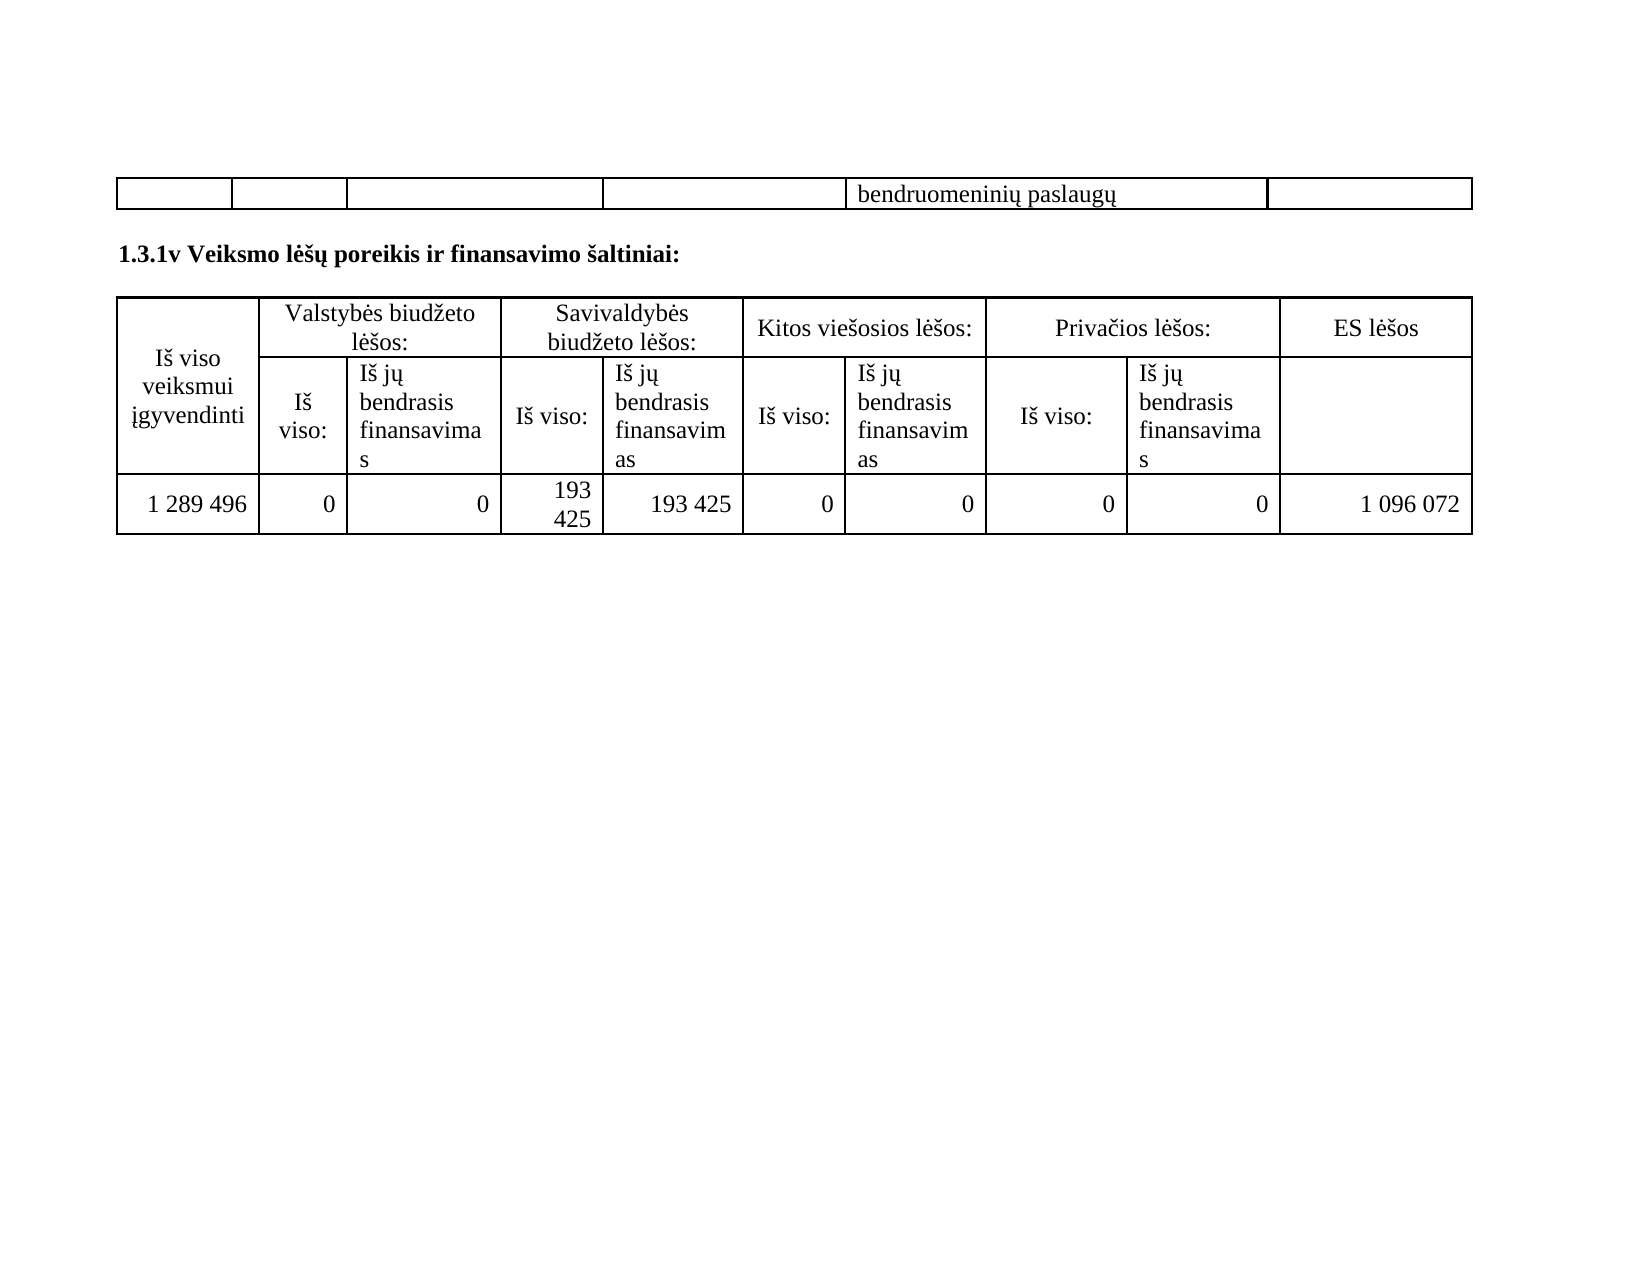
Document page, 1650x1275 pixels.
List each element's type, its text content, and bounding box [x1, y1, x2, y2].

table_cell [348, 179, 602, 208]
table_cell 1 289 496 [118, 475, 258, 533]
table_cell Iš viso: [502, 358, 602, 473]
table_cell [1269, 179, 1471, 208]
table_cell 0 [744, 475, 844, 533]
table_cell Iš viso: [260, 358, 346, 473]
table_header Kitos viešosios lėšos: [744, 299, 985, 356]
table_cell 193 425 [604, 475, 742, 533]
table_cell 0 [260, 475, 346, 533]
table_cell [604, 179, 845, 208]
table_header Savivaldybės biudžeto lėšos: [502, 299, 742, 356]
table_header ES lėšos [1281, 299, 1471, 356]
table_cell [1281, 358, 1471, 473]
table_cell 0 [348, 475, 500, 533]
table_cell bendruomeninių paslaugų [847, 179, 1266, 208]
table_cell Iš jų bendrasis finansavimas [1128, 358, 1279, 473]
table_header Privačios lėšos: [987, 299, 1279, 356]
table_cell Iš viso: [987, 358, 1126, 473]
table_cell Iš jų bendrasis finansavimas [846, 358, 985, 473]
table_cell 193 425 [502, 475, 602, 533]
table_cell Iš jų bendrasis finansavimas [348, 358, 500, 473]
table_cell 0 [1128, 475, 1279, 533]
table_header Iš viso veiksmui įgyvendinti [118, 299, 258, 473]
table_cell 0 [846, 475, 985, 533]
text 1.3.1v Veiksmo lėšų poreikis ir finansavimo šaltiniai: [118, 239, 1473, 268]
table_header Valstybės biudžeto lėšos: [260, 299, 500, 356]
table_cell [233, 179, 346, 208]
table_cell 1 096 072 [1281, 475, 1471, 533]
table_cell 0 [987, 475, 1126, 533]
table_cell Iš viso: [744, 358, 844, 473]
table_cell [118, 179, 231, 208]
table_cell Iš jų bendrasis finansavimas [604, 358, 742, 473]
